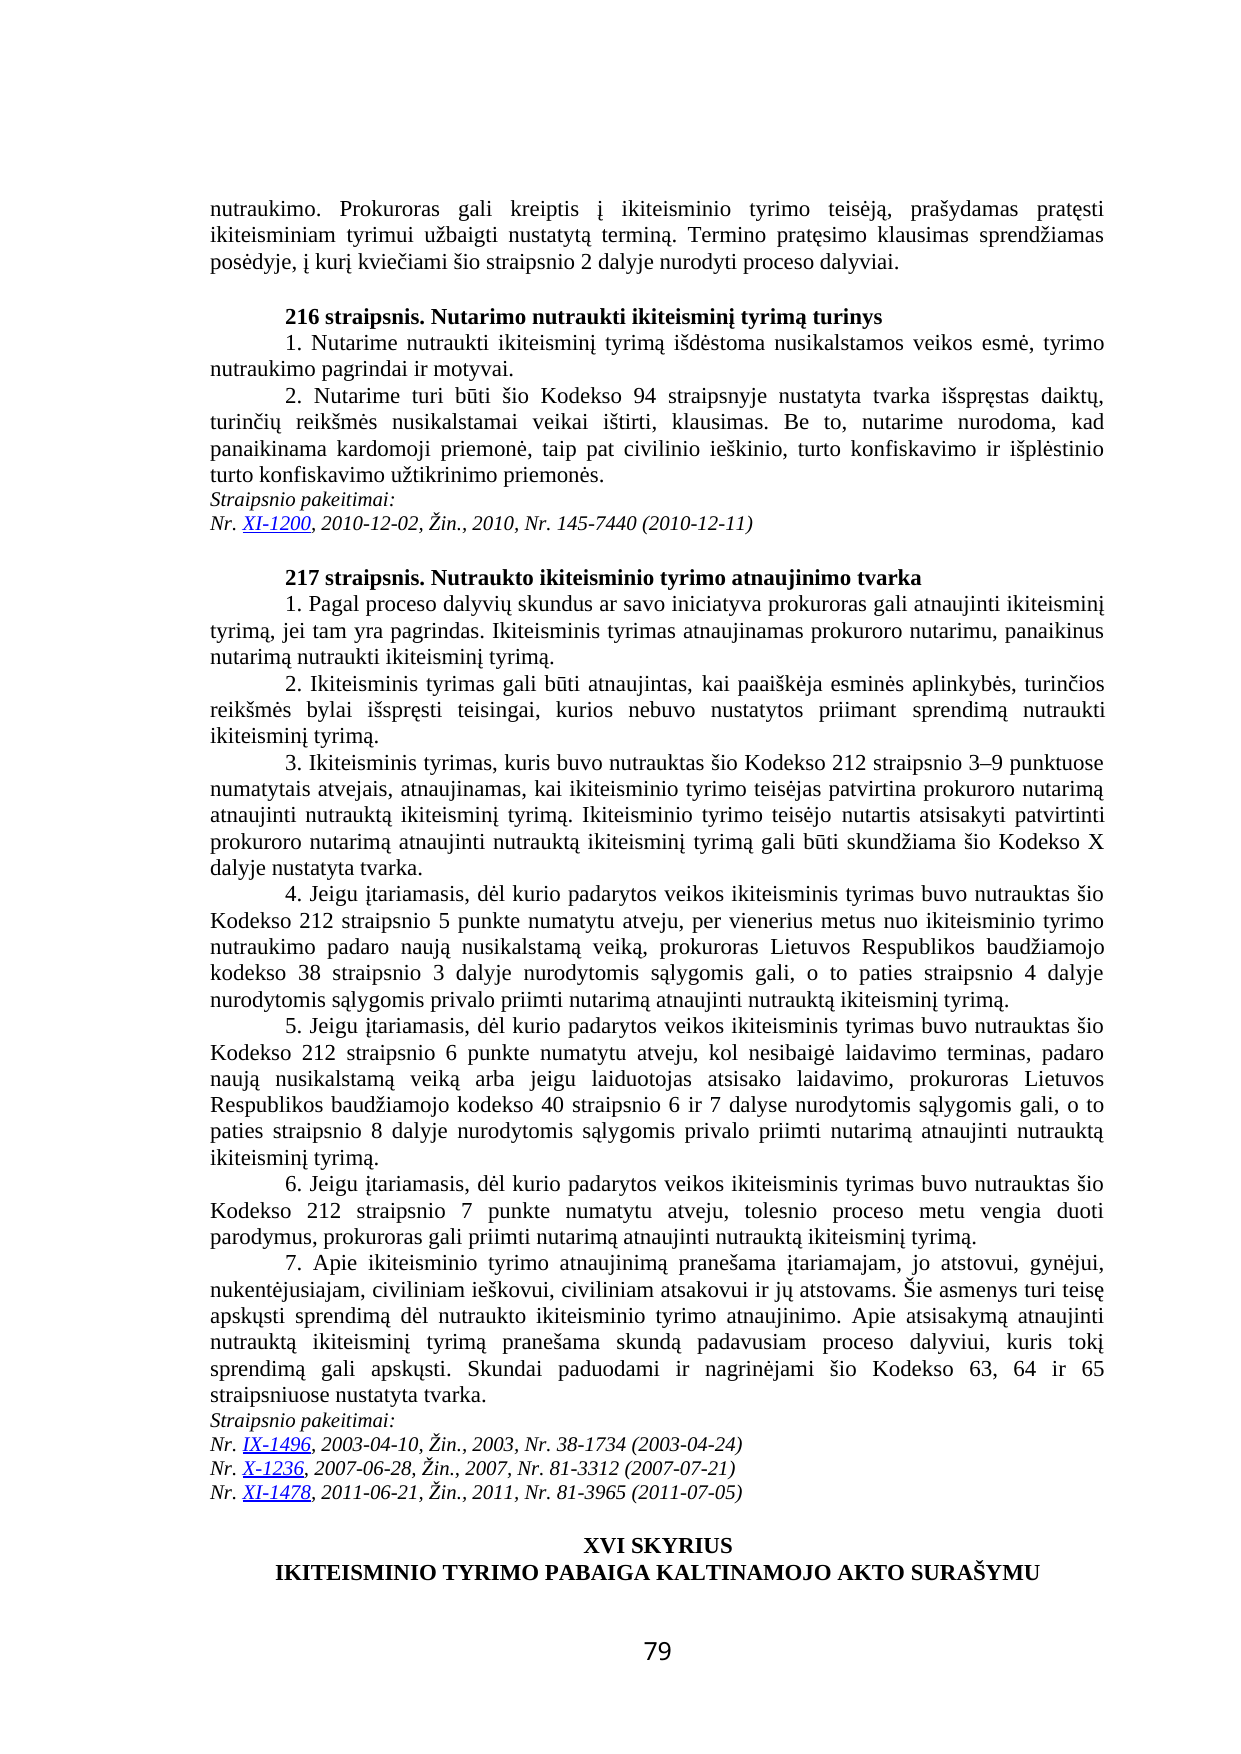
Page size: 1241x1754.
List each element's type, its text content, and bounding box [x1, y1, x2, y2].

text 217 straipsnis. Nutraukto ikiteisminio tyrimo atnaujinimo tvarka [210, 564, 1106, 591]
text 4. Jeigu įtariamasis, dėl kurio padarytos veikos ikiteisminis tyrimas buvo nutrauktas šio Kodekso 212 straipsnio 5 punkte numatytu atveju, per vienerius metus nuo ikiteisminio tyrimo nutraukimo padaro naują nusikalstamą veiką, prokuroras Lietuvos Respublikos baudžiamojo kodekso 38 straipsnio 3 dalyje nurodytomis sąlygomis gali, o to paties straipsnio 4 dalyje nurodytomis sąlygomis privalo priimti nutarimą atnaujinti nutrauktą ikiteisminį tyrimą. [210, 880, 1106, 1012]
text 7. Apie ikiteisminio tyrimo atnaujinimą pranešama įtariamajam, jo atstovui, gynėjui, nukentėjusiajam, civiliniam ieškovui, civiliniam atsakovui ir jų atstovams. Šie asmenys turi teisę apskųsti sprendimą dėl nutraukto ikiteisminio tyrimo atnaujinimo. Apie atsisakymą atnaujinti nutrauktą ikiteisminį tyrimą pranešama skundą padavusiam proceso dalyviui, kuris tokį sprendimą gali apskųsti. Skundai paduodami ir nagrinėjami šio Kodekso 63, 64 ir 65 straipsniuose nustatyta tvarka. [210, 1249, 1106, 1407]
text Nr. XI-1200, 2010-12-02, Žin., 2010, Nr. 145-7440 (2010-12-11) [210, 511, 1106, 535]
text 1. Pagal proceso dalyvių skundus ar savo iniciatyva prokuroras gali atnaujinti ikiteisminį tyrimą, jei tam yra pagrindas. Ikiteisminis tyrimas atnaujinamas prokuroro nutarimu, panaikinus nutarimą nutraukti ikiteisminį tyrimą. [210, 591, 1106, 669]
text Nr. X-1236, 2007-06-28, Žin., 2007, Nr. 81-3312 (2007-07-21) [210, 1456, 1106, 1480]
text 1. Nutarime nutraukti ikiteisminį tyrimą išdėstoma nusikalstamos veikos esmė, tyrimo nutraukimo pagrindai ir motyvai. [210, 329, 1106, 382]
text Straipsnio pakeitimai: [210, 1407, 1106, 1432]
text Nr. IX-1496, 2003-04-10, Žin., 2003, Nr. 38-1734 (2003-04-24) [210, 1432, 1106, 1456]
text 216 straipsnis. Nutarimo nutraukti ikiteisminį tyrimą turinys [210, 303, 1106, 329]
text Nr. XI-1478, 2011-06-21, Žin., 2011, Nr. 81-3965 (2011-07-05) [210, 1480, 1106, 1504]
text XVI skyrius [210, 1532, 1106, 1559]
text 5. Jeigu įtariamasis, dėl kurio padarytos veikos ikiteisminis tyrimas buvo nutrauktas šio Kodekso 212 straipsnio 6 punkte numatytu atveju, kol nesibaigė laidavimo terminas, padaro naują nusikalstamą veiką arba jeigu laiduotojas atsisako laidavimo, prokuroras Lietuvos Respublikos baudžiamojo kodekso 40 straipsnio 6 ir 7 dalyse nurodytomis sąlygomis gali, o to paties straipsnio 8 dalyje nurodytomis sąlygomis privalo priimti nutarimą atnaujinti nutrauktą ikiteisminį tyrimą. [210, 1012, 1106, 1170]
text nutraukimo. Prokuroras gali kreiptis į ikiteisminio tyrimo teisėją, prašydamas pratęsti ikiteisminiam tyrimui užbaigti nustatytą terminą. Termino pratęsimo klausimas sprendžiamas posėdyje, į kurį kviečiami šio straipsnio 2 dalyje nurodyti proceso dalyviai. [210, 195, 1106, 274]
text 2. Ikiteisminis tyrimas gali būti atnaujintas, kai paaiškėja esminės aplinkybės, turinčios reikšmės bylai išspręsti teisingai, kurios nebuvo nustatytos priimant sprendimą nutraukti ikiteisminį tyrimą. [210, 669, 1106, 749]
text 6. Jeigu įtariamasis, dėl kurio padarytos veikos ikiteisminis tyrimas buvo nutrauktas šio Kodekso 212 straipsnio 7 punkte numatytu atveju, tolesnio proceso metu vengia duoti parodymus, prokuroras gali priimti nutarimą atnaujinti nutrauktą ikiteisminį tyrimą. [210, 1170, 1106, 1249]
text Ikiteisminio tyrimo pabaiga kaltinamojo akto surašymu [210, 1559, 1106, 1585]
text Straipsnio pakeitimai: [210, 487, 1106, 511]
text 3. Ikiteisminis tyrimas, kuris buvo nutrauktas šio Kodekso 212 straipsnio 3–9 punktuose numatytais atvejais, atnaujinamas, kai ikiteisminio tyrimo teisėjas patvirtina prokuroro nutarimą atnaujinti nutrauktą ikiteisminį tyrimą. Ikiteisminio tyrimo teisėjo nutartis atsisakyti patvirtinti prokuroro nutarimą atnaujinti nutrauktą ikiteisminį tyrimą gali būti skundžiama šio Kodekso X dalyje nustatyta tvarka. [210, 749, 1106, 880]
text 2. Nutarime turi būti šio Kodekso 94 straipsnyje nustatyta tvarka išspręstas daiktų, turinčių reikšmės nusikalstamai veikai ištirti, klausimas. Be to, nutarime nurodoma, kad panaikinama kardomoji priemonė, taip pat civilinio ieškinio, turto konfiskavimo ir išplėstinio turto konfiskavimo užtikrinimo priemonės. [210, 382, 1106, 487]
